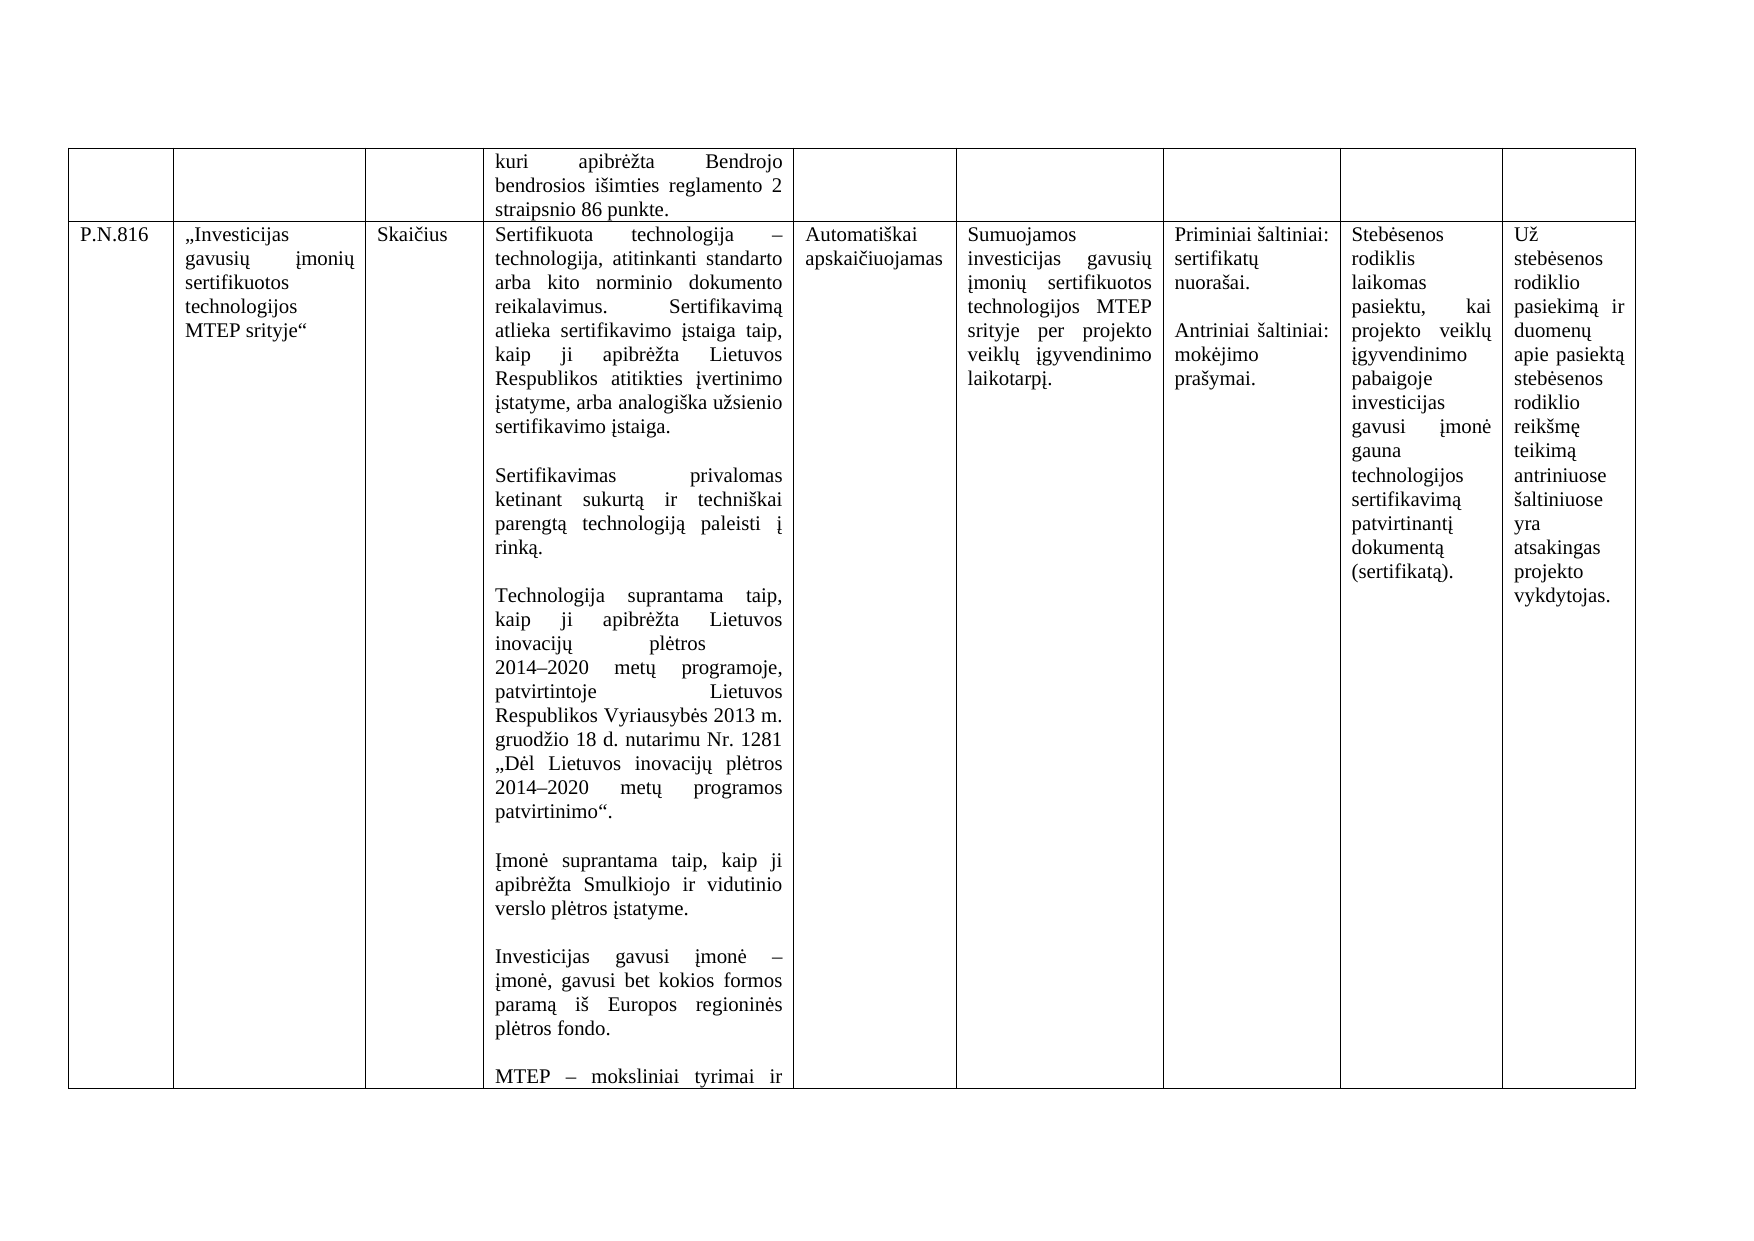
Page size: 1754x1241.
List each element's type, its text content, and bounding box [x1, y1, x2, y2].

table_cell Automatiškai apskaičiuojamas [794, 222, 956, 1088]
table_cell Sumuojamos investicijas gavusių įmonių sertifikuotos technologijos MTEP srityje per projekto veiklų įgyvendinimo laikotarpį. [957, 222, 1163, 1088]
table_cell [794, 149, 956, 221]
table_cell P.N.816 [69, 222, 173, 1088]
table_cell Už stebėsenos rodiklio pasiekimą ir duomenų apie pasiektą stebėsenos rodiklio reikšmę teikimą antriniuose šaltiniuose yra atsakingas projekto vykdytojas. [1503, 222, 1635, 1088]
table_cell Sertifikuota technologija – technologija, atitinkanti standarto arba kito norminio dokumento reikalavimus. Sertifikavimą atlieka sertifikavimo įstaiga taip, kaip ji apibrėžta Lietuvos Respublikos atitikties įvertinimo įstatyme, arba analogiška užsienio sertifikavimo įstaiga. Sertifikavimas privalomas ketinant sukurtą ir techniškai parengtą technologiją paleisti į rinką. Technologija suprantama taip, kaip ji apibrėžta Lietuvos inovacijų plėtros 2014–2020 metų programoje, patvirtintoje Lietuvos Respublikos Vyriausybės 2013 m. gruodžio 18 d. nutarimu Nr. 1281 „Dėl Lietuvos inovacijų plėtros 2014–2020 metų programos patvirtinimo“. Įmonė suprantama taip, kaip ji apibrėžta Smulkiojo ir vidutinio verslo plėtros įstatyme. Investicijas gavusi įmonė – įmonė, gavusi bet kokios formos paramą iš Europos regioninės plėtros fondo. MTEP – moksliniai tyrimai ir [484, 222, 793, 1088]
table_cell „Investicijas gavusių įmonių sertifikuotos technologijos MTEP srityje“ [174, 222, 365, 1088]
table_cell Stebėsenos rodiklis laikomas pasiektu, kai projekto veiklų įgyvendinimo pabaigoje investicijas gavusi įmonė gauna technologijos sertifikavimą patvirtinantį dokumentą (sertifikatą). [1341, 222, 1502, 1088]
table_cell [1503, 149, 1635, 221]
table_cell Skaičius [366, 222, 483, 1088]
table_cell kuri apibrėžta Bendrojo bendrosios išimties reglamento 2 straipsnio 86 punkte. [484, 149, 793, 221]
table_cell [1341, 149, 1502, 221]
table_cell [1164, 149, 1340, 221]
table_cell [69, 149, 173, 221]
table_cell Priminiai šaltiniai: sertifikatų nuorašai. Antriniai šaltiniai: mokėjimo prašymai. [1164, 222, 1340, 1088]
table_cell [174, 149, 365, 221]
table_cell [366, 149, 483, 221]
table_cell [957, 149, 1163, 221]
